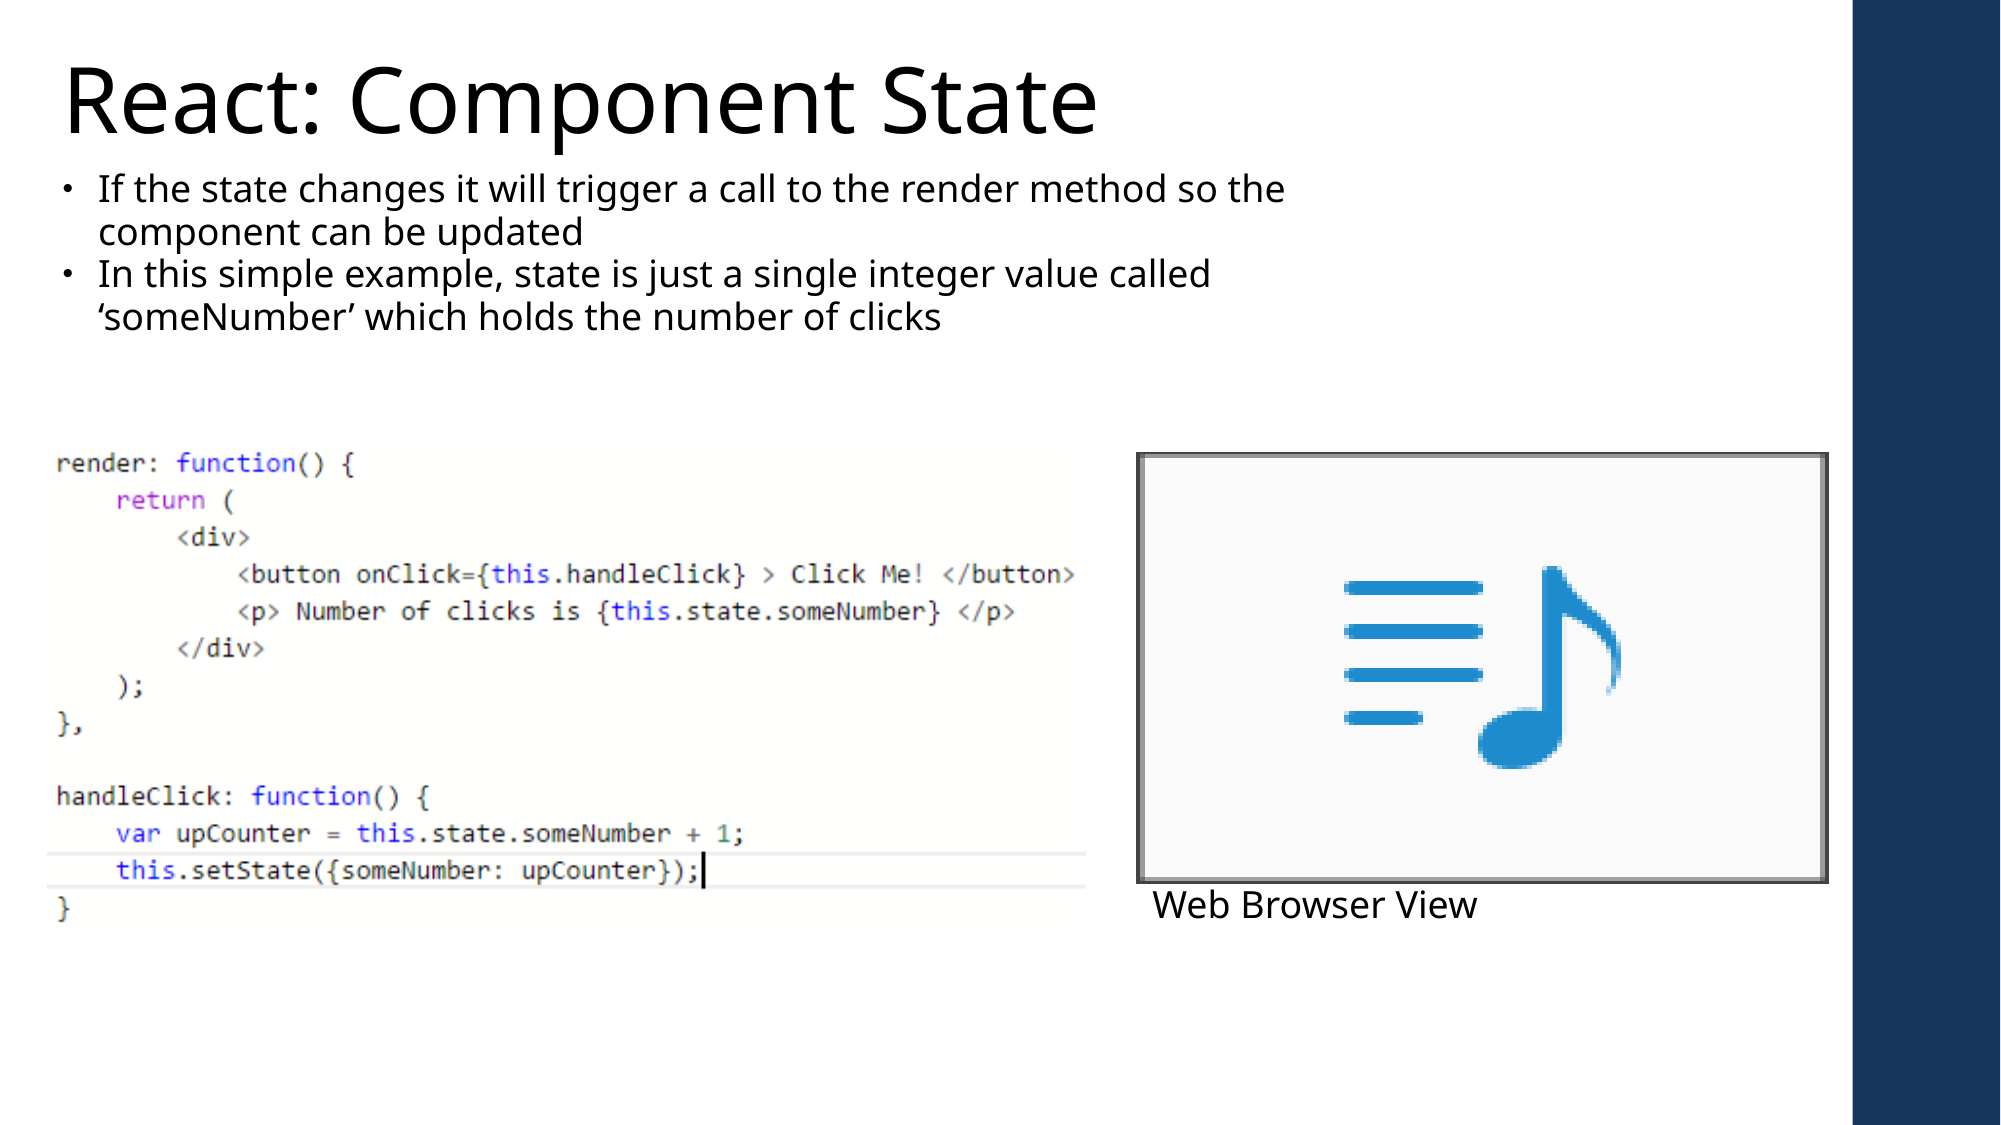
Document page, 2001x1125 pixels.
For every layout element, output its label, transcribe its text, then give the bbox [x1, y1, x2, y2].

text_box React: Component State [47, 45, 1638, 161]
text_box If the state changes it will trigger a call to the render method so the component can be updated In this simple example, state is just a single integer value called ‘someNumber’ which holds the number of clicks [47, 161, 1458, 390]
text_box Web Browser View [1137, 886, 1503, 934]
picture [47, 445, 1086, 934]
text_box [1135, 450, 1831, 886]
